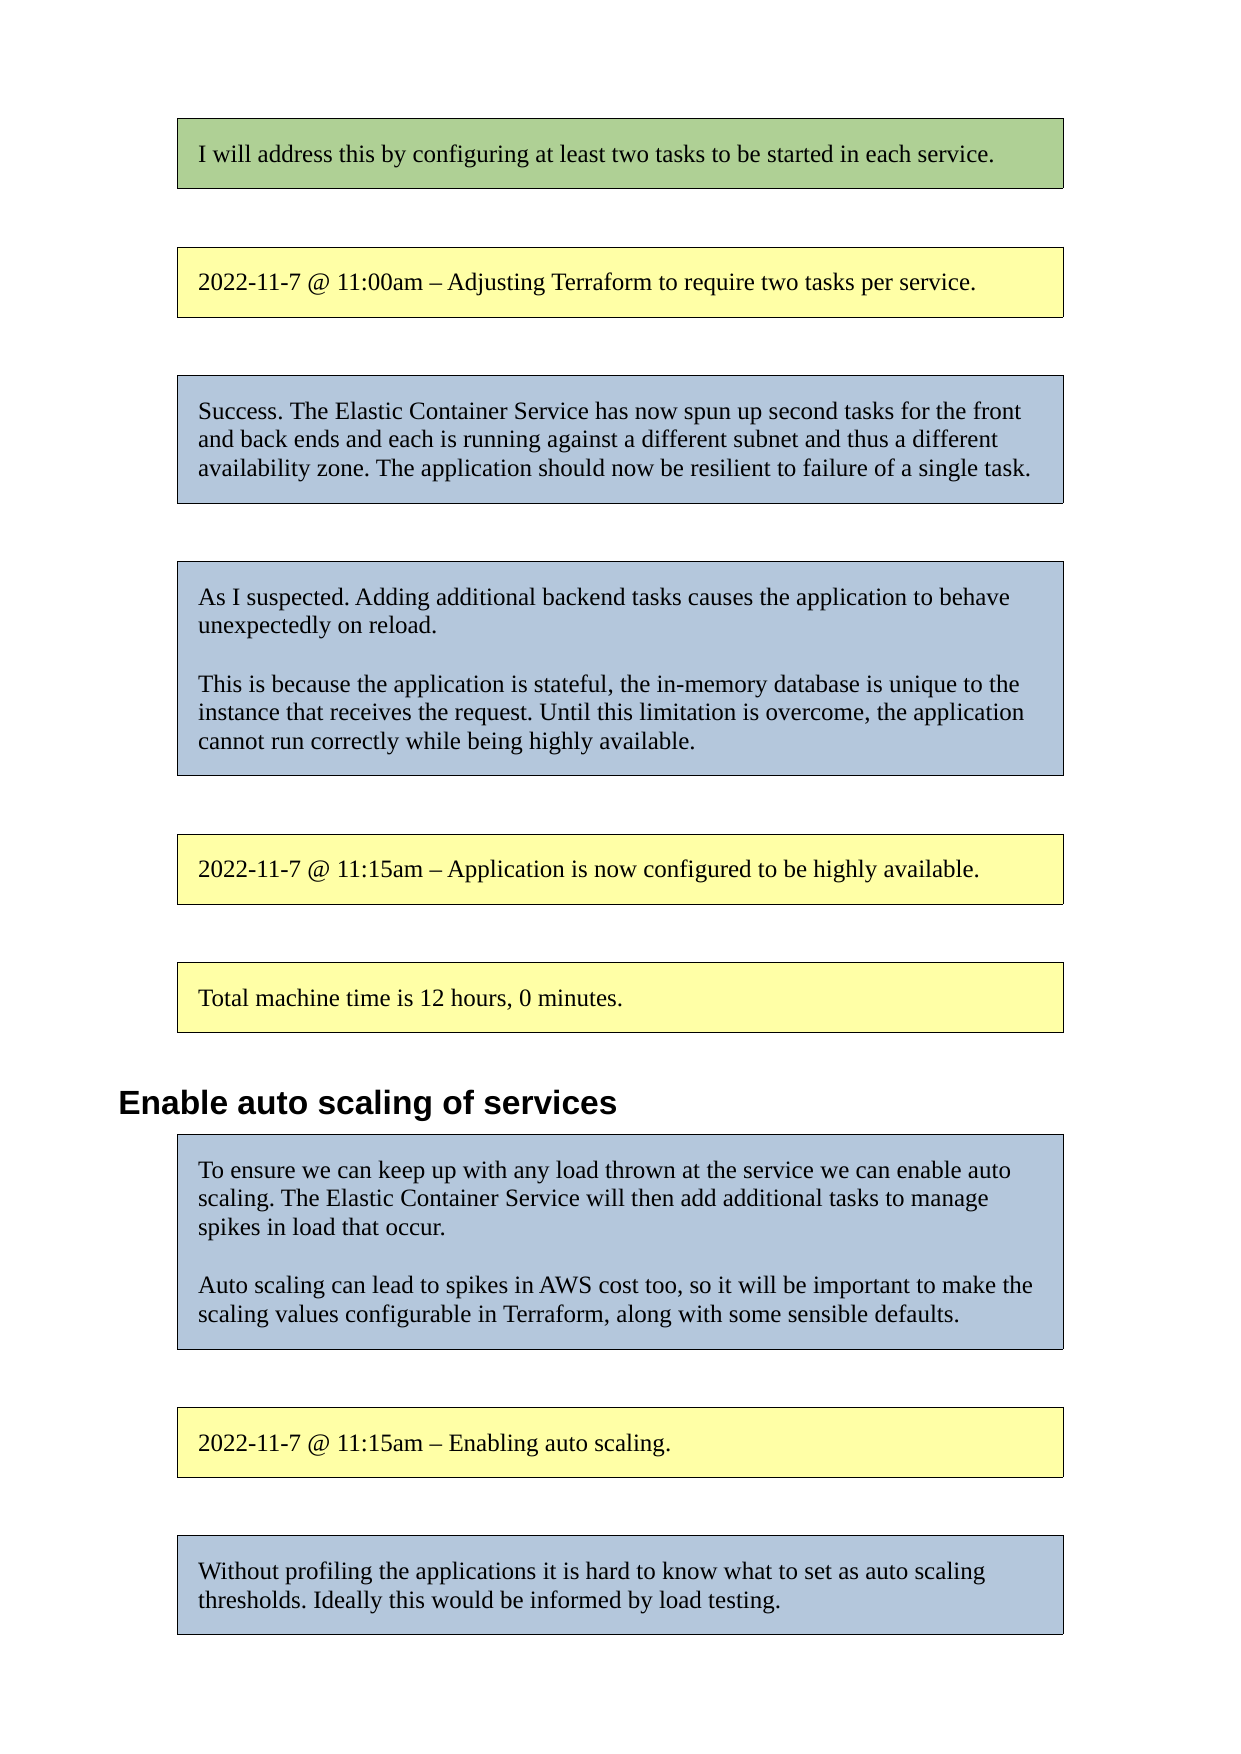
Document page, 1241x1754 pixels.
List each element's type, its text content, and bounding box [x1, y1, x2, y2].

subtitle Enable auto scaling of services [118, 1083, 1122, 1121]
text 2022-11-7 @ 11:15am – Application is now configured to be highly available. [178, 835, 1063, 904]
text I will address this by configuring at least two tasks to be started in each service. [178, 119, 1063, 188]
text 2022-11-7 @ 11:00am – Adjusting Terraform to require two tasks per service. [178, 248, 1063, 317]
text Auto scaling can lead to spikes in AWS cost too, so it will be important to make the scaling values configurable in Terraform, along with some sensible defaults. [178, 1250, 1063, 1349]
text This is because the application is stateful, the in-memory database is unique to the instance that receives the request. Until this limitation is overcome, the application cannot run correctly while being highly available. [178, 648, 1063, 775]
text Total machine time is 12 hours, 0 minutes. [178, 963, 1063, 1032]
text Without profiling the applications it is hard to know what to set as auto scaling thresholds. Ideally this would be informed by load testing. [178, 1536, 1063, 1634]
text As I suspected. Adding additional backend tasks causes the application to behave unexpectedly on reload. [178, 562, 1063, 639]
text To ensure we can keep up with any load thrown at the service we can enable auto scaling. The Elastic Container Service will then add additional tasks to manage spikes in load that occur. [178, 1135, 1063, 1241]
text Success. The Elastic Container Service has now spun up second tasks for the front and back ends and each is running against a different subnet and thus a different availability zone. The application should now be resilient to failure of a single task. [178, 376, 1063, 503]
text 2022-11-7 @ 11:15am – Enabling auto scaling. [178, 1408, 1063, 1477]
